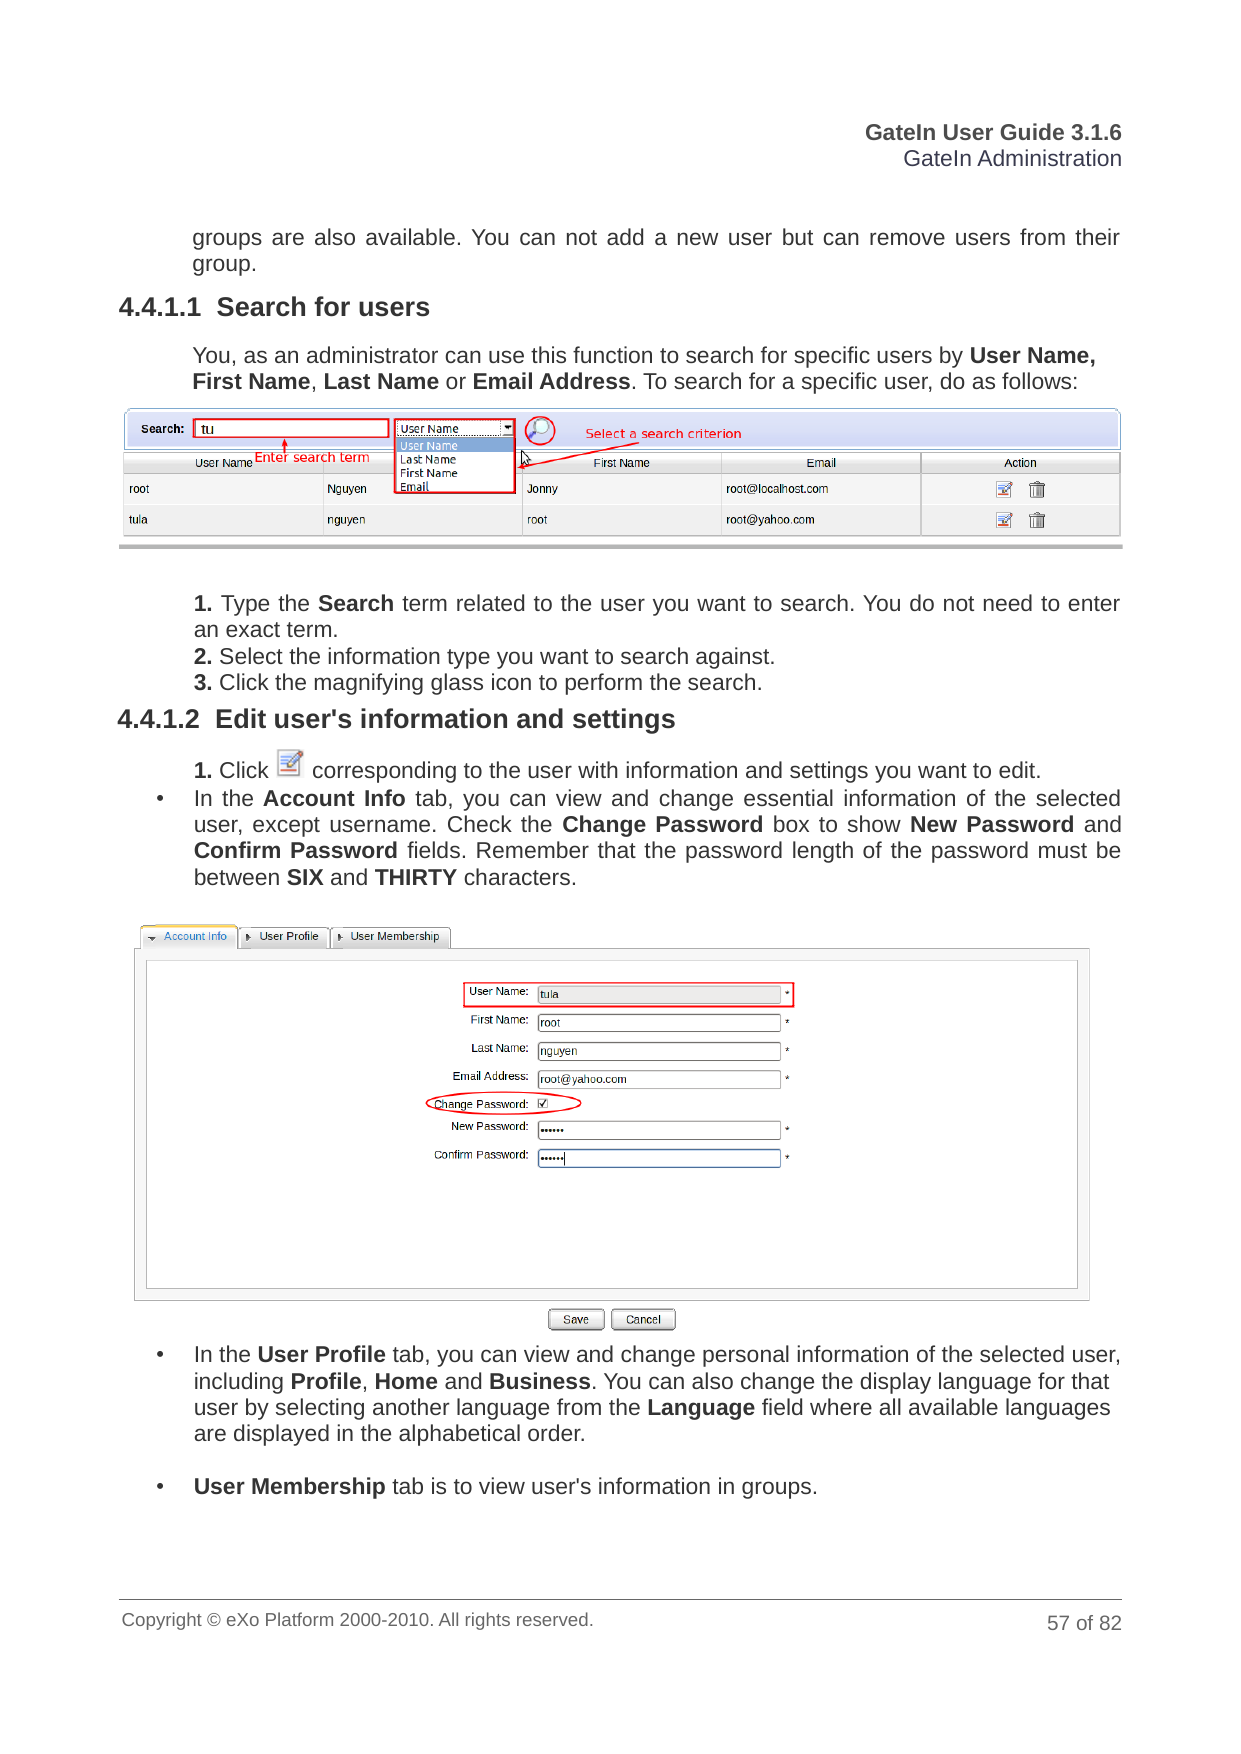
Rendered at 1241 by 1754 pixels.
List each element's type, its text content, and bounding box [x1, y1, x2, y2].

subtitle Search for users [118, 291, 1122, 322]
list 1. Type the Search term related to the user you want to search. You do not need to enter an exact term. [156, 590, 1122, 643]
list In the User Profile tab, you can view and change personal information of the selected user, including Profile, Home and Business. You can also change the display language for that user by selecting another language from the Language field where all available languages are displayed in the alphabetical order. [156, 1328, 1122, 1447]
picture [126, 917, 1093, 1334]
subtitle Edit user's information and settings [117, 703, 1122, 734]
picture [119, 408, 1123, 549]
picture [276, 749, 305, 778]
list In the Account Info tab, you can view and change essential information of the selected user, except username. Check the Change Password box to show New Password and Confirm Password fields. Remember that the password length of the password must be between SIX and THIRTY characters. [156, 785, 1122, 890]
text You, as an administrator can use this function to search for specific users by User Name, First Name, Last Name or Email Address. To search for a specific user, do as follows: [118, 342, 1122, 395]
list 1. Clickcorresponding to the user with information and settings you want to edit. [156, 742, 1122, 785]
text groups are also available. You can not add a new user but can remove users from their group. [192, 223, 1122, 276]
list User Membership tab is to view user's information in groups. [156, 1473, 1122, 1499]
list 2. Select the information type you want to search against. [156, 643, 1122, 669]
list 3. Click the magnifying glass icon to perform the search. [156, 669, 1122, 695]
